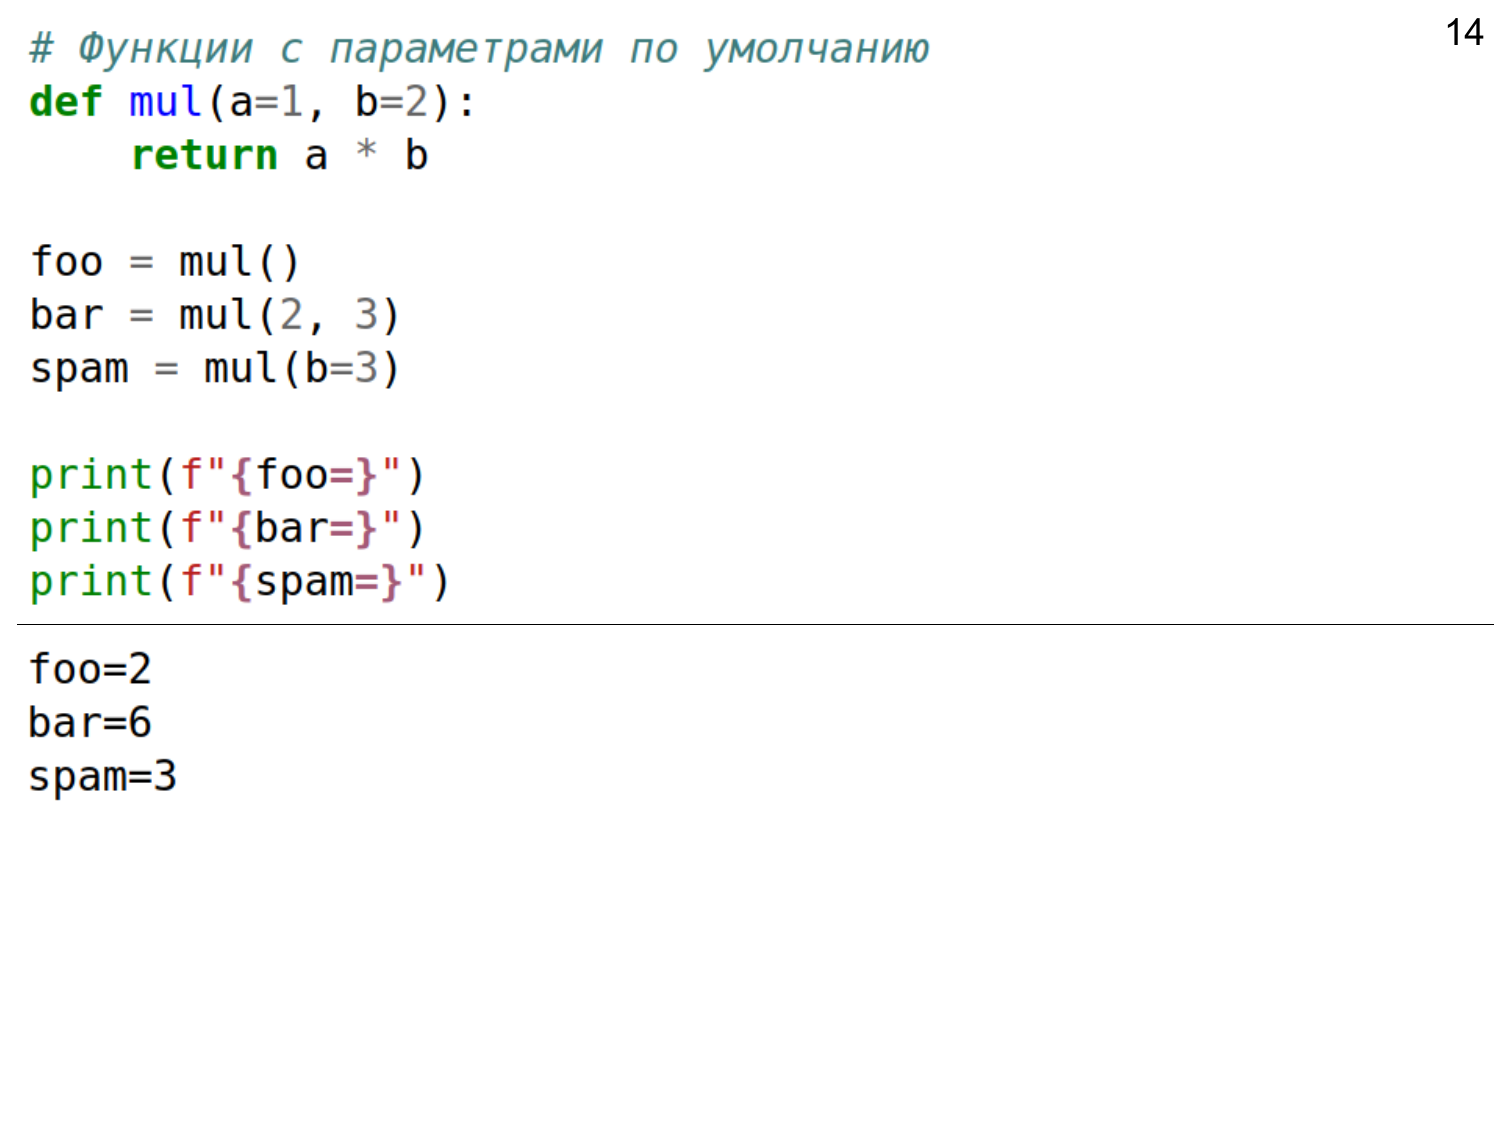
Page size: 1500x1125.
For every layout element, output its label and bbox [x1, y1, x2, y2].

picture [17, 19, 941, 619]
picture [21, 638, 185, 805]
